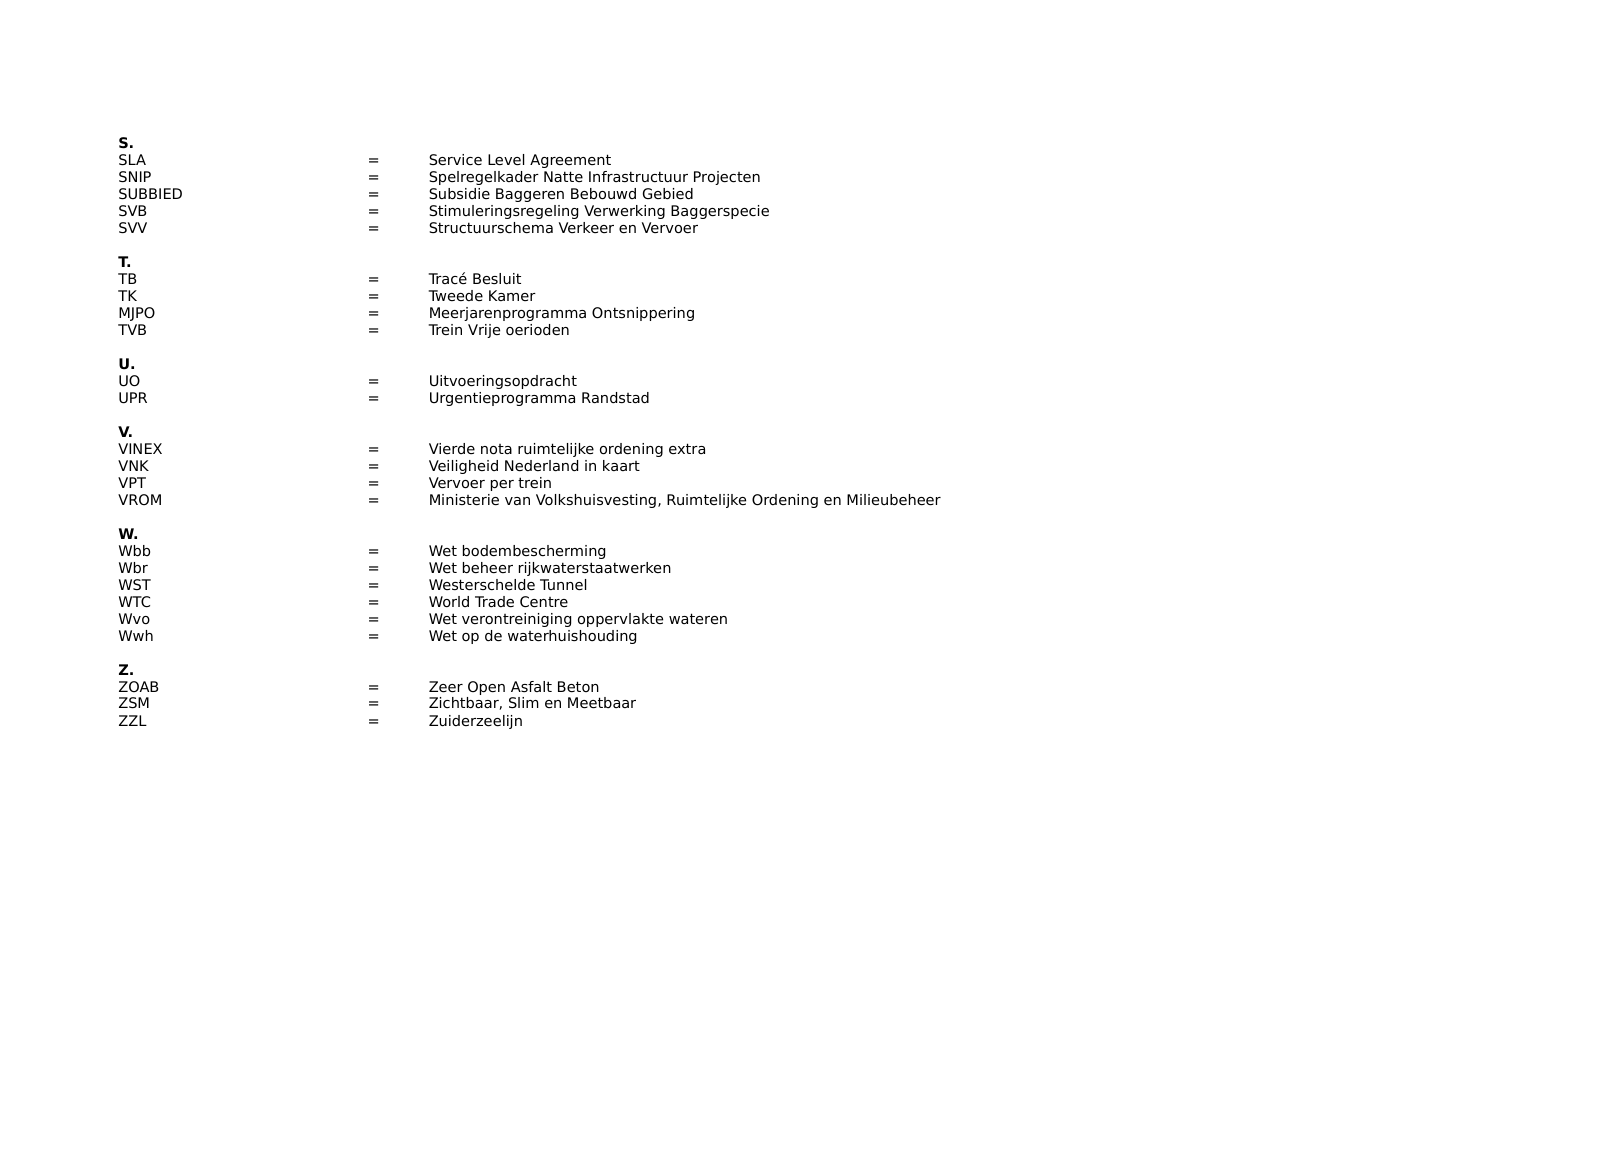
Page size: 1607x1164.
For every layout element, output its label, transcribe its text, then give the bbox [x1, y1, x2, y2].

table_cell [362, 339, 422, 356]
table_cell ZZL [118, 713, 362, 729]
table_cell [118, 509, 362, 526]
table_cell = [362, 220, 422, 237]
table_cell Zuiderzeelijn [423, 713, 1488, 729]
table_cell SUBBIED [118, 186, 362, 203]
table_cell [423, 135, 1488, 152]
table_cell VPT [118, 475, 362, 492]
table_cell VINEX [118, 441, 362, 458]
table_cell WST [118, 577, 362, 593]
table_cell [362, 407, 422, 424]
table_cell = [362, 288, 422, 305]
table_cell [362, 118, 422, 135]
table_cell [423, 526, 1488, 543]
table_cell [362, 526, 422, 543]
table_cell [118, 339, 362, 356]
table_cell Stimuleringsregeling Verwerking Baggerspecie [423, 203, 1488, 220]
table_cell [362, 645, 422, 661]
table_cell = [362, 560, 422, 577]
table_cell Urgentieprogramma Randstad [423, 390, 1488, 407]
table_cell Vierde nota ruimtelijke ordening extra [423, 441, 1488, 458]
table_cell [423, 339, 1488, 356]
table_cell Wet verontreiniging oppervlakte wateren [423, 611, 1488, 627]
table_cell SNIP [118, 169, 362, 186]
table_cell V. [118, 424, 362, 441]
table_cell = [362, 186, 422, 203]
table_cell ZOAB [118, 679, 362, 695]
table_cell Westerschelde Tunnel [423, 577, 1488, 593]
table_cell = [362, 373, 422, 390]
table_cell Zeer Open Asfalt Beton [423, 679, 1488, 695]
table_cell [362, 356, 422, 373]
table_cell = [362, 322, 422, 339]
table_cell = [362, 203, 422, 220]
table_cell Tracé Besluit [423, 271, 1488, 288]
table_cell [423, 118, 1488, 135]
table_cell VROM [118, 492, 362, 509]
table_cell Uitvoeringsopdracht [423, 373, 1488, 390]
table_cell Tweede Kamer [423, 288, 1488, 305]
table_cell [362, 661, 422, 678]
table_cell [118, 645, 362, 661]
table_cell Wet bodembescherming [423, 543, 1488, 559]
table_cell Vervoer per trein [423, 475, 1488, 492]
table_cell Meerjarenprogramma Ontsnippering [423, 305, 1488, 322]
table_cell = [362, 390, 422, 407]
table_cell [362, 424, 422, 441]
table_cell = [362, 475, 422, 492]
table_cell = [362, 577, 422, 593]
table_cell [423, 509, 1488, 526]
table_cell TB [118, 271, 362, 288]
table_cell TVB [118, 322, 362, 339]
table_cell Spelregelkader Natte Infrastructuur Projecten [423, 169, 1488, 186]
table_cell Trein Vrije oerioden [423, 322, 1488, 339]
table_cell S. [118, 135, 362, 152]
table_cell [362, 509, 422, 526]
table_cell = [362, 713, 422, 729]
table_cell MJPO [118, 305, 362, 322]
table_cell Zichtbaar, Slim en Meetbaar [423, 695, 1488, 712]
table_cell TK [118, 288, 362, 305]
table_cell [118, 407, 362, 424]
table_cell = [362, 441, 422, 458]
table_cell = [362, 594, 422, 611]
table_cell U. [118, 356, 362, 373]
table_cell Service Level Agreement [423, 152, 1488, 169]
table_cell [423, 356, 1488, 373]
table_cell = [362, 695, 422, 712]
table_cell [423, 237, 1488, 254]
table_cell UO [118, 373, 362, 390]
table_cell Wvo [118, 611, 362, 627]
table_cell = [362, 152, 422, 169]
table_cell = [362, 169, 422, 186]
table_cell = [362, 492, 422, 509]
table_cell [118, 237, 362, 254]
table_cell = [362, 271, 422, 288]
table_cell UPR [118, 390, 362, 407]
table_cell Subsidie Baggeren Bebouwd Gebied [423, 186, 1488, 203]
table_cell Wwh [118, 628, 362, 644]
table_cell Wet beheer rijkwaterstaatwerken [423, 560, 1488, 577]
table_cell T. [118, 254, 362, 271]
table_cell World Trade Centre [423, 594, 1488, 611]
table_cell [423, 254, 1488, 271]
table_cell = [362, 679, 422, 695]
table_cell W. [118, 526, 362, 543]
table_cell [362, 135, 422, 152]
table_cell Wbb [118, 543, 362, 559]
table_cell WTC [118, 594, 362, 611]
table_cell Structuurschema Verkeer en Vervoer [423, 220, 1488, 237]
table_cell Veiligheid Nederland in kaart [423, 458, 1488, 475]
table_cell [423, 645, 1488, 661]
table_cell = [362, 611, 422, 627]
table_cell SVB [118, 203, 362, 220]
table_cell [423, 407, 1488, 424]
table_cell [362, 254, 422, 271]
table_cell = [362, 543, 422, 559]
table_cell Wet op de waterhuishouding [423, 628, 1488, 644]
table_cell = [362, 305, 422, 322]
table_cell [362, 237, 422, 254]
table_cell = [362, 628, 422, 644]
table_cell [423, 661, 1488, 678]
table_cell [118, 118, 362, 135]
table_cell ZSM [118, 695, 362, 712]
table_cell SVV [118, 220, 362, 237]
table_cell Ministerie van Volkshuisvesting, Ruimtelijke Ordening en Milieubeheer [423, 492, 1488, 509]
table_cell VNK [118, 458, 362, 475]
table_cell [423, 424, 1488, 441]
table_cell Wbr [118, 560, 362, 577]
table_cell = [362, 458, 422, 475]
table_cell SLA [118, 152, 362, 169]
table_cell Z. [118, 661, 362, 678]
